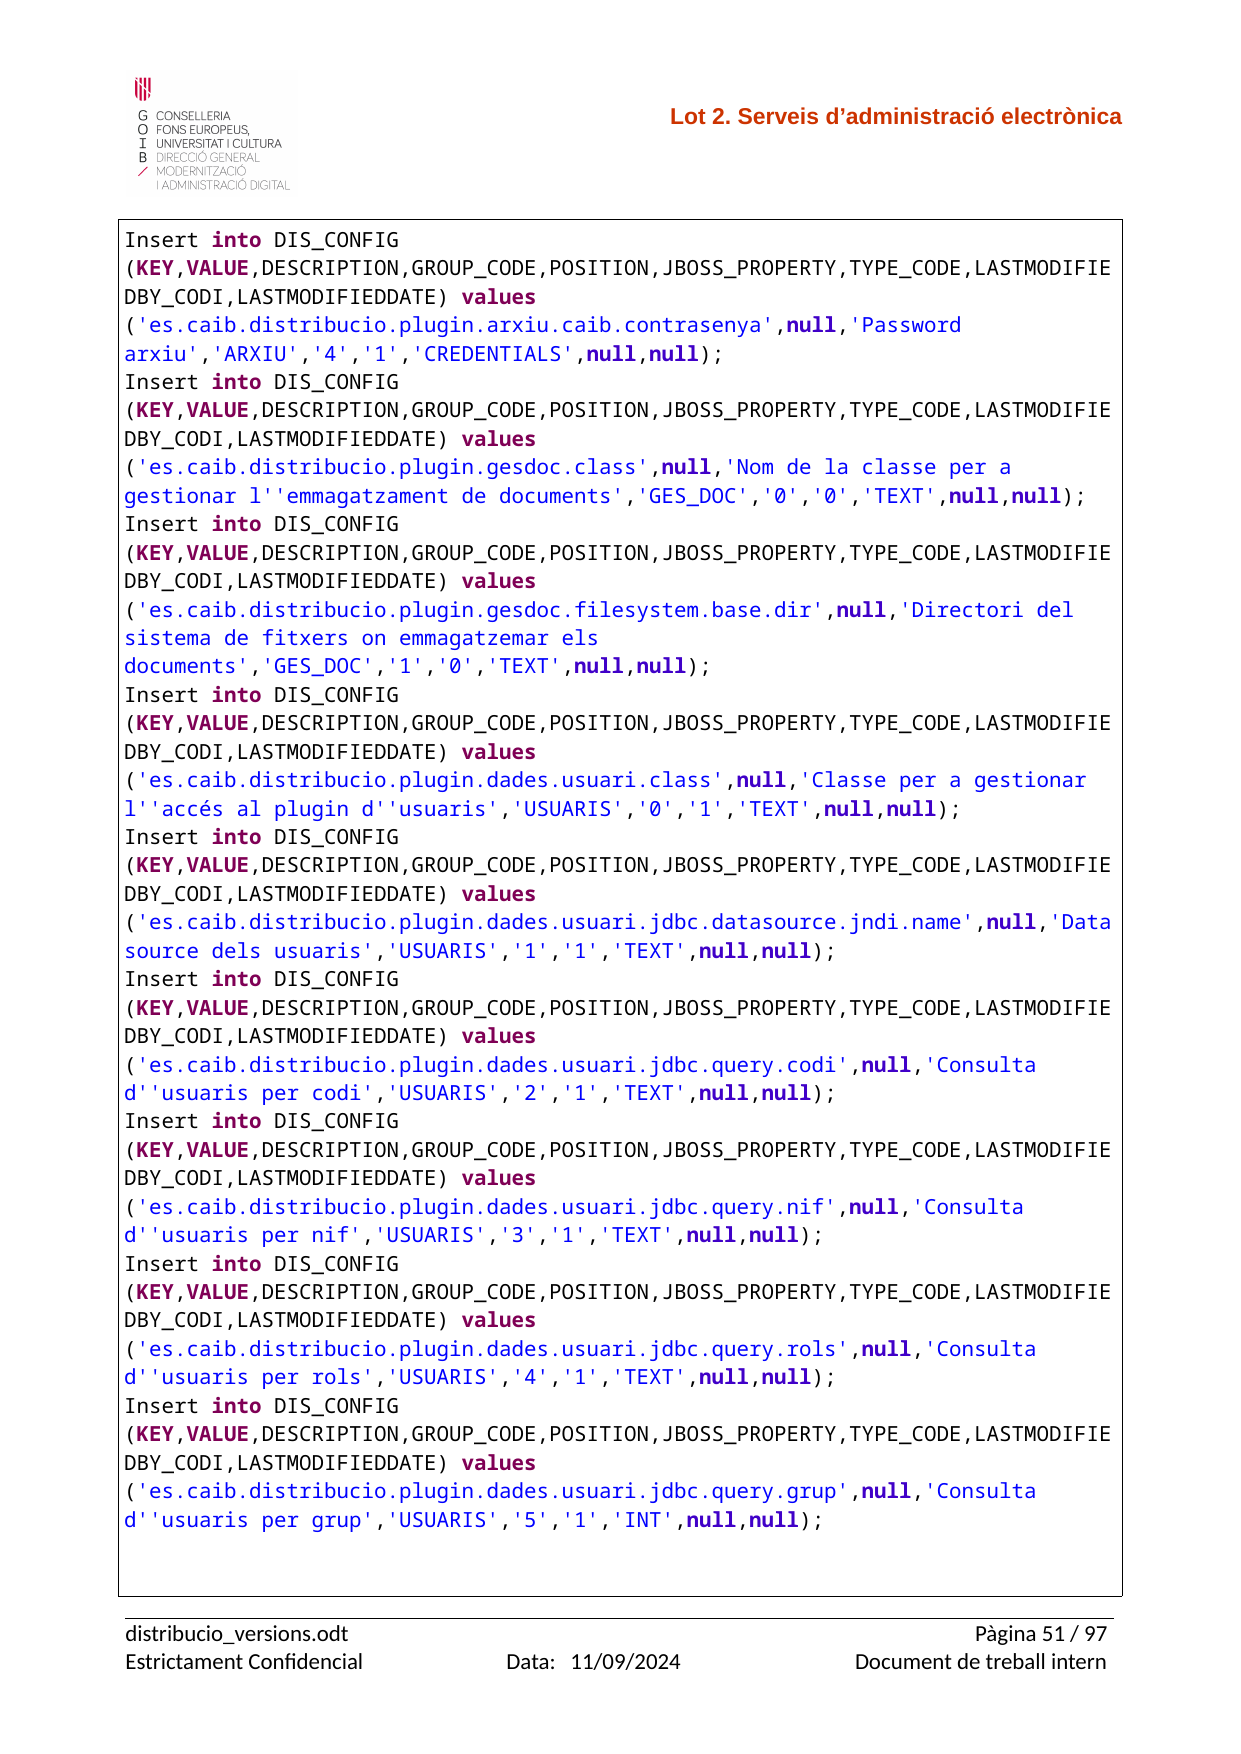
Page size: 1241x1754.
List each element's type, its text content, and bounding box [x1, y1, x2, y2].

table_header Insert into DIS_CONFIG (KEY,VALUE,DESCRIPTION,GROUP_CODE,POSITION,JBOSS_PROPERTY,TYPE_CODE,LASTMODIFIEDBY_CODI,LASTMODIFIEDDATE) values ('es.caib.distribucio.plugin.arxiu.caib.contrasenya',null,'Password arxiu','ARXIU','4','1','CREDENTIALS',null,null); Insert into DIS_CONFIG (KEY,VALUE,DESCRIPTION,GROUP_CODE,POSITION,JBOSS_PROPERTY,TYPE_CODE,LASTMODIFIEDBY_CODI,LASTMODIFIEDDATE) values ('es.caib.distribucio.plugin.gesdoc.class',null,'Nom de la classe per a gestionar l''emmagatzament de documents','GES_DOC','0','0','TEXT',null,null); Insert into DIS_CONFIG (KEY,VALUE,DESCRIPTION,GROUP_CODE,POSITION,JBOSS_PROPERTY,TYPE_CODE,LASTMODIFIEDBY_CODI,LASTMODIFIEDDATE) values ('es.caib.distribucio.plugin.gesdoc.filesystem.base.dir',null,'Directori del sistema de fitxers on emmagatzemar els documents','GES_DOC','1','0','TEXT',null,null); Insert into DIS_CONFIG (KEY,VALUE,DESCRIPTION,GROUP_CODE,POSITION,JBOSS_PROPERTY,TYPE_CODE,LASTMODIFIEDBY_CODI,LASTMODIFIEDDATE) values ('es.caib.distribucio.plugin.dades.usuari.class',null,'Classe per a gestionar l''accés al plugin d''usuaris','USUARIS','0','1','TEXT',null,null); Insert into DIS_CONFIG (KEY,VALUE,DESCRIPTION,GROUP_CODE,POSITION,JBOSS_PROPERTY,TYPE_CODE,LASTMODIFIEDBY_CODI,LASTMODIFIEDDATE) values ('es.caib.distribucio.plugin.dades.usuari.jdbc.datasource.jndi.name',null,'Datasource dels usuaris','USUARIS','1','1','TEXT',null,null); Insert into DIS_CONFIG (KEY,VALUE,DESCRIPTION,GROUP_CODE,POSITION,JBOSS_PROPERTY,TYPE_CODE,LASTMODIFIEDBY_CODI,LASTMODIFIEDDATE) values ('es.caib.distribucio.plugin.dades.usuari.jdbc.query.codi',null,'Consulta d''usuaris per codi','USUARIS','2','1','TEXT',null,null); Insert into DIS_CONFIG (KEY,VALUE,DESCRIPTION,GROUP_CODE,POSITION,JBOSS_PROPERTY,TYPE_CODE,LASTMODIFIEDBY_CODI,LASTMODIFIEDDATE) values ('es.caib.distribucio.plugin.dades.usuari.jdbc.query.nif',null,'Consulta d''usuaris per nif','USUARIS','3','1','TEXT',null,null); Insert into DIS_CONFIG (KEY,VALUE,DESCRIPTION,GROUP_CODE,POSITION,JBOSS_PROPERTY,TYPE_CODE,LASTMODIFIEDBY_CODI,LASTMODIFIEDDATE) values ('es.caib.distribucio.plugin.dades.usuari.jdbc.query.rols',null,'Consulta d''usuaris per rols','USUARIS','4','1','TEXT',null,null); Insert into DIS_CONFIG (KEY,VALUE,DESCRIPTION,GROUP_CODE,POSITION,JBOSS_PROPERTY,TYPE_CODE,LASTMODIFIEDBY_CODI,LASTMODIFIEDDATE) values ('es.caib.distribucio.plugin.dades.usuari.jdbc.query.grup',null,'Consulta d''usuaris per grup','USUARIS','5','1','INT',null,null); [119, 220, 1122, 1596]
picture [126, 70, 299, 197]
